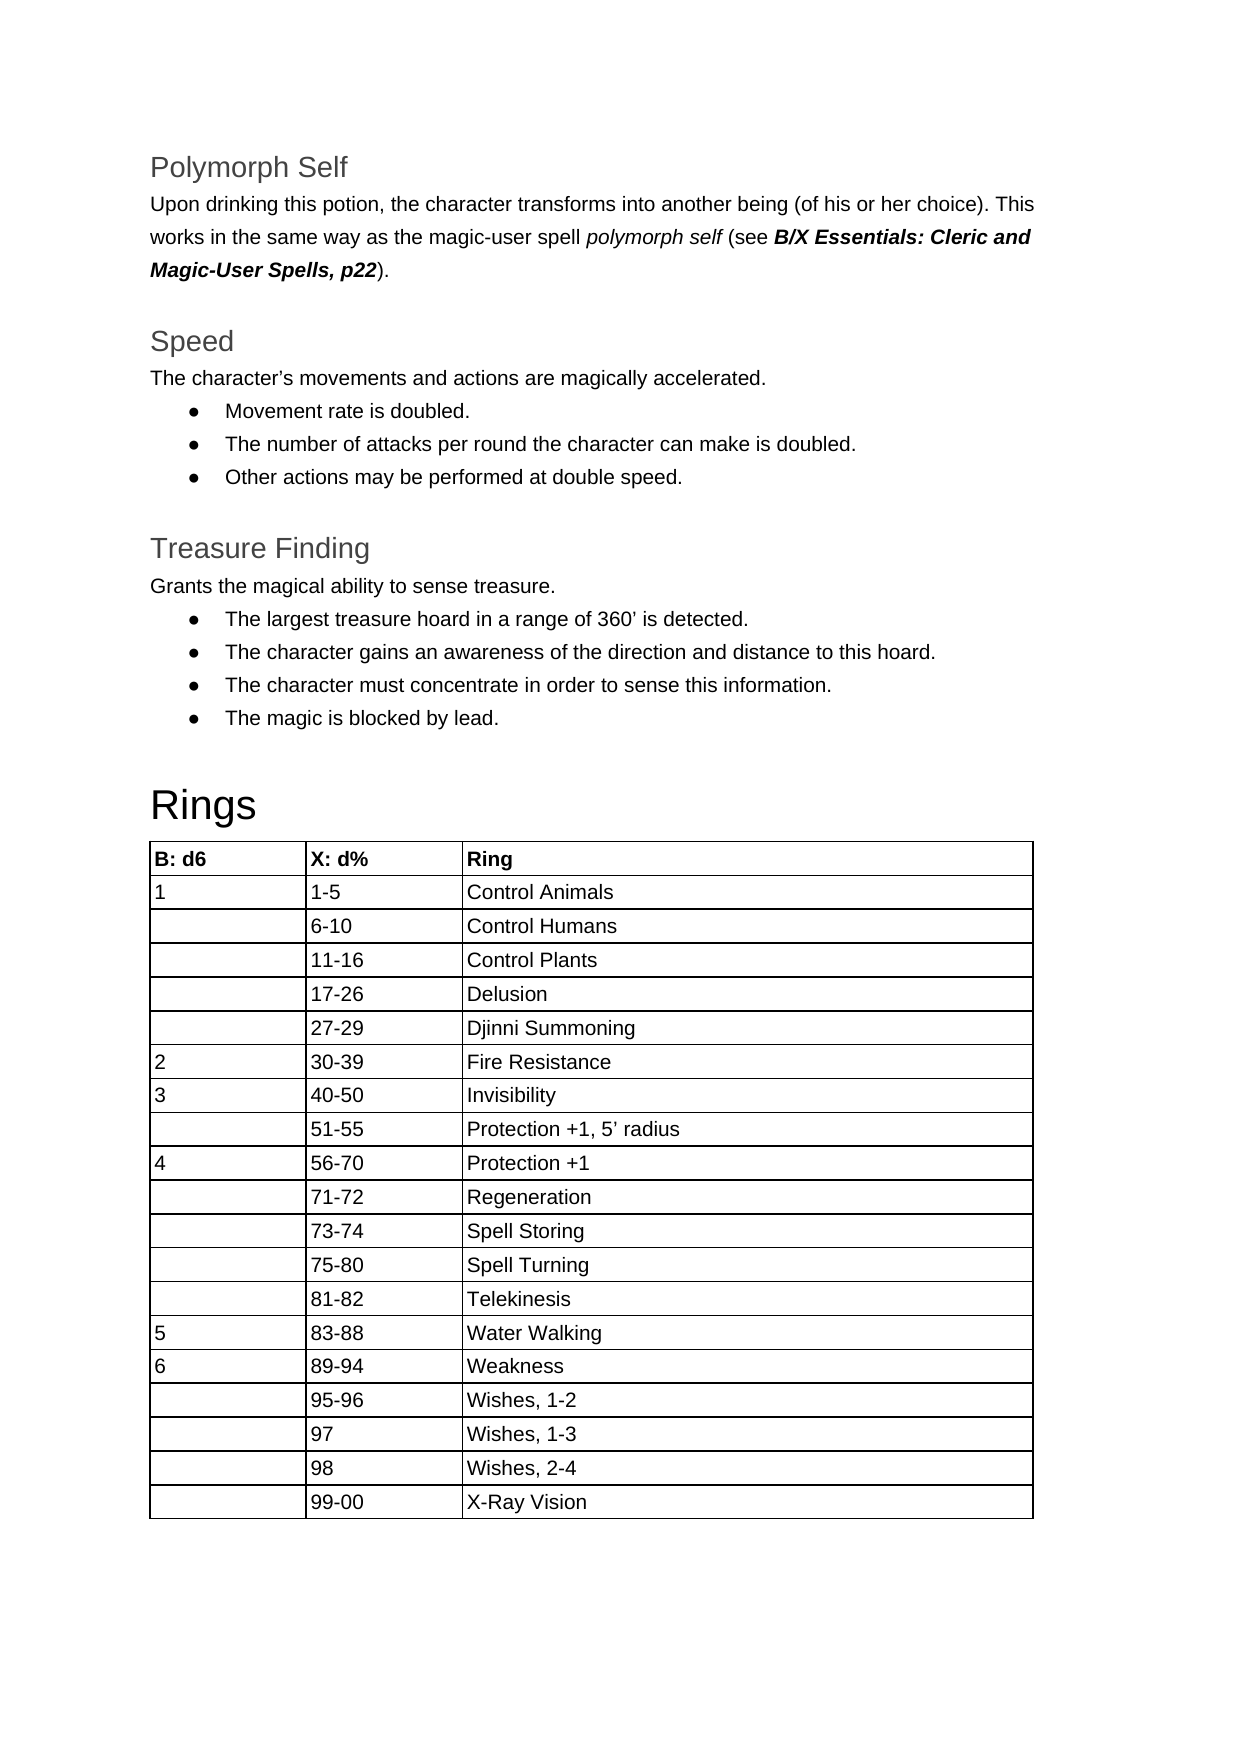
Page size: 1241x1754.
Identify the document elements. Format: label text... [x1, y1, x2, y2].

list The character must concentrate in order to sense this information. [187, 672, 1090, 696]
text Grants the magical ability to sense treasure. [150, 573, 1090, 597]
table_cell Control Animals [463, 876, 1032, 908]
table_cell Regeneration [463, 1181, 1032, 1213]
table_cell [151, 978, 305, 1010]
table_cell 6 [151, 1350, 305, 1382]
table_cell Weakness [463, 1350, 1032, 1382]
table_cell Wishes, 1-2 [463, 1384, 1032, 1416]
table_cell Control Plants [463, 944, 1032, 976]
list Movement rate is doubled. [187, 399, 1090, 423]
table_cell 83-88 [307, 1316, 462, 1348]
table_cell [151, 1248, 305, 1281]
table_cell Djinni Summoning [463, 1012, 1032, 1044]
table_cell Water Walking [463, 1316, 1032, 1348]
list The magic is blocked by lead. [187, 706, 1090, 729]
list The number of attacks per round the character can make is doubled. [187, 432, 1090, 456]
table_cell 97 [307, 1418, 462, 1450]
table_cell [151, 1215, 305, 1247]
table_cell [151, 1012, 305, 1044]
table_cell 73-74 [307, 1215, 462, 1247]
table_cell 99-00 [307, 1486, 462, 1518]
list Other actions may be performed at double speed. [187, 465, 1090, 489]
table_cell 98 [307, 1452, 462, 1484]
table_cell Spell Storing [463, 1215, 1032, 1247]
subtitle Treasure Finding [150, 532, 1090, 565]
table_cell 6-10 [307, 910, 462, 942]
table_cell 2 [151, 1045, 305, 1078]
table_cell 89-94 [307, 1350, 462, 1382]
table_cell [151, 944, 305, 976]
table_cell Wishes, 1-3 [463, 1418, 1032, 1450]
table_cell 11-16 [307, 944, 462, 976]
table_cell 95-96 [307, 1384, 462, 1416]
table_cell [151, 1452, 305, 1484]
subtitle Rings [150, 780, 1090, 828]
table_cell 4 [151, 1147, 305, 1179]
table_cell Spell Turning [463, 1248, 1032, 1281]
table_cell Protection +1, 5’ radius [463, 1113, 1032, 1145]
table_cell 27-29 [307, 1012, 462, 1044]
table_cell Telekinesis [463, 1282, 1032, 1314]
table_cell Delusion [463, 978, 1032, 1010]
table_cell 71-72 [307, 1181, 462, 1213]
table_cell Wishes, 2-4 [463, 1452, 1032, 1484]
table_cell [151, 1384, 305, 1416]
table_cell [151, 1113, 305, 1145]
text Upon drinking this potion, the character transforms into another being (of his or her choice). This works in the same way as the magic-user spell polymorph self (see B/X Essentials: Cleric and Magic-User Spells, p22). [150, 192, 1090, 282]
table_cell [151, 1418, 305, 1450]
table_cell 5 [151, 1316, 305, 1348]
table_cell Fire Resistance [463, 1045, 1032, 1078]
table_cell 81-82 [307, 1282, 462, 1314]
table_cell 3 [151, 1079, 305, 1111]
table_cell Invisibility [463, 1079, 1032, 1111]
table_cell [151, 1181, 305, 1213]
table_header Ring [463, 842, 1032, 874]
list The character gains an awareness of the direction and distance to this hoard. [187, 639, 1090, 663]
table_cell 30-39 [307, 1045, 462, 1078]
table_cell [151, 910, 305, 942]
table_cell [151, 1282, 305, 1314]
text The character’s movements and actions are magically accelerated. [150, 366, 1090, 390]
subtitle Polymorph Self [150, 150, 1090, 183]
list The largest treasure hoard in a range of 360’ is detected. [187, 606, 1090, 630]
table_cell 56-70 [307, 1147, 462, 1179]
subtitle Speed [150, 324, 1090, 358]
table_cell Control Humans [463, 910, 1032, 942]
table_cell 40-50 [307, 1079, 462, 1111]
table_cell 1-5 [307, 876, 462, 908]
table_cell [151, 1486, 305, 1518]
table_cell 17-26 [307, 978, 462, 1010]
table_header B: d6 [151, 842, 305, 874]
table_header X: d% [307, 842, 462, 874]
table_cell 75-80 [307, 1248, 462, 1281]
table_cell Protection +1 [463, 1147, 1032, 1179]
table_cell 1 [151, 876, 305, 908]
table_cell 51-55 [307, 1113, 462, 1145]
table_cell X-Ray Vision [463, 1486, 1032, 1518]
